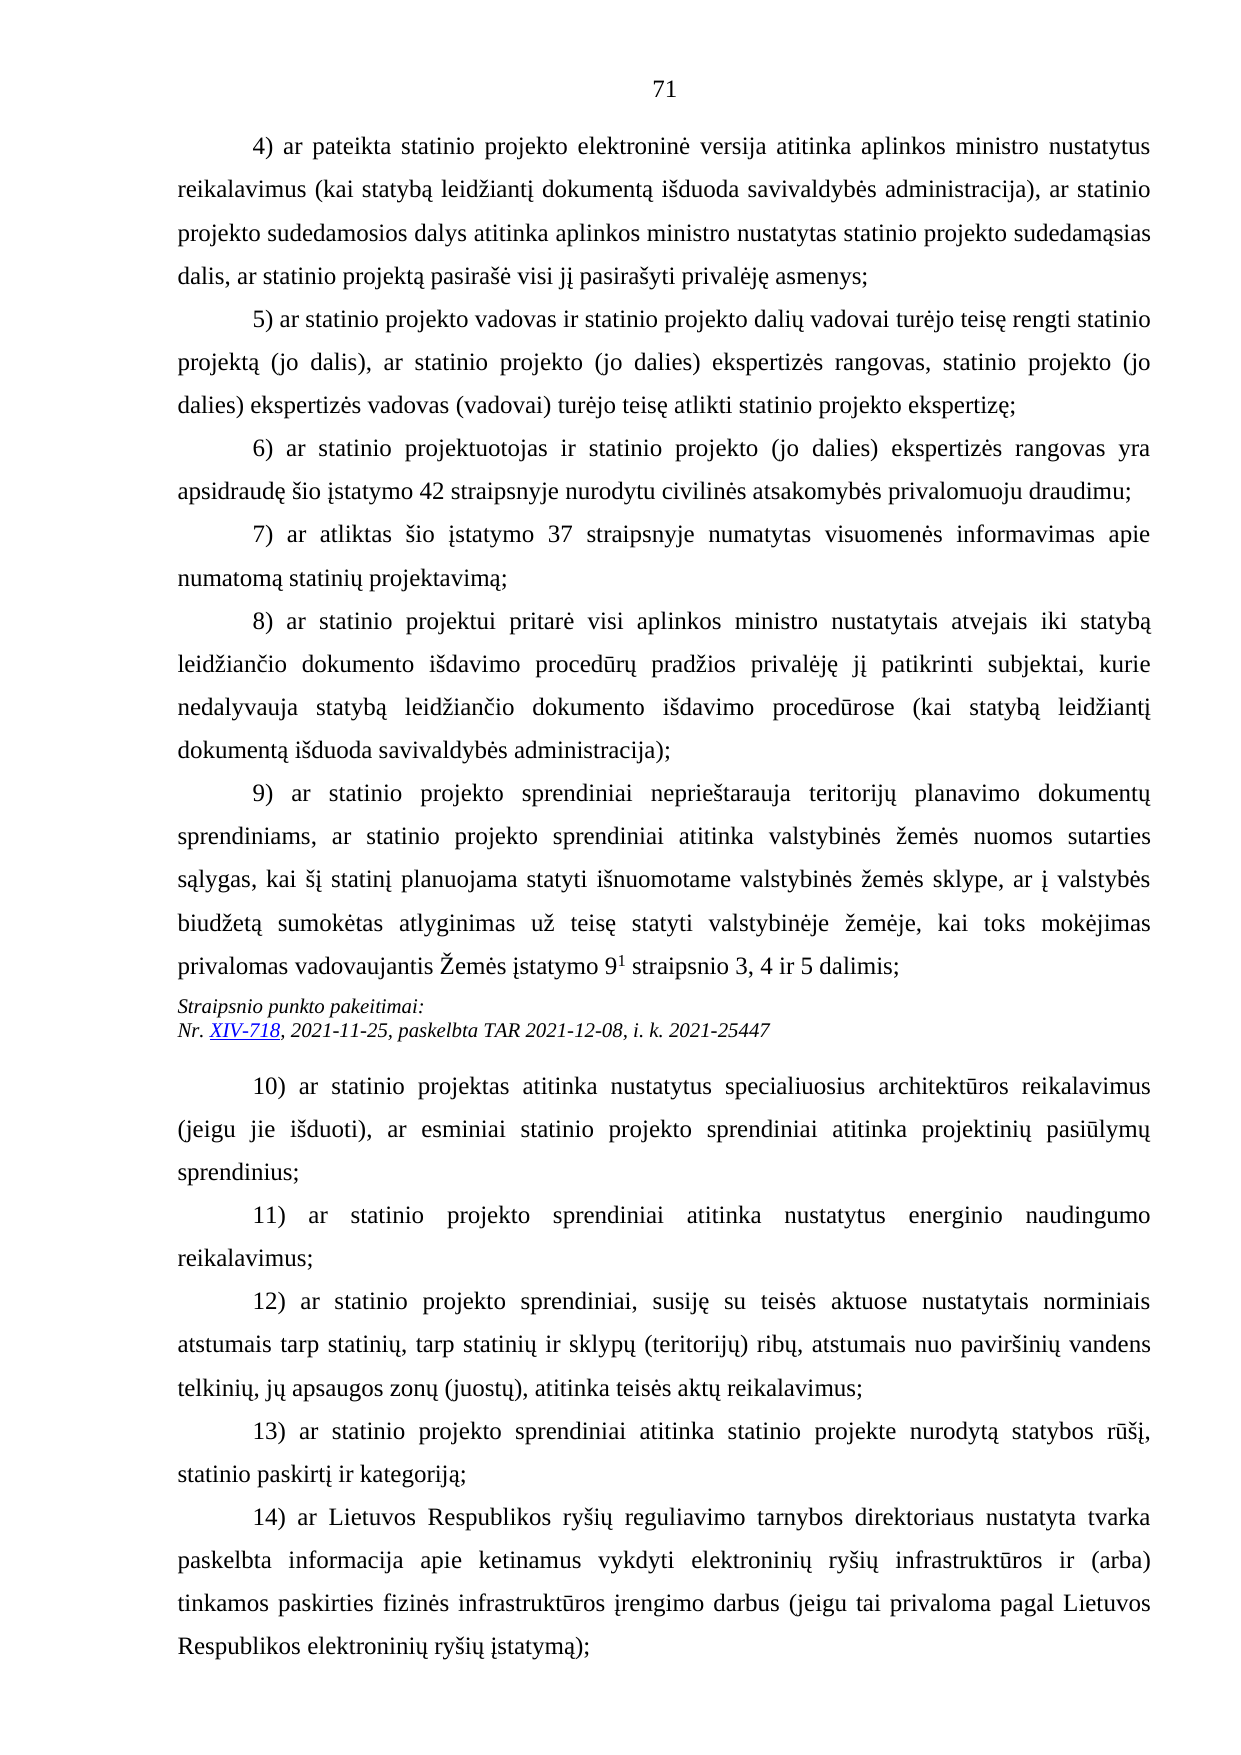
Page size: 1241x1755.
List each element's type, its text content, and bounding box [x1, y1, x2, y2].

text Nr. XIV-718, 2021-11-25, paskelbta TAR 2021-12-08, i. k. 2021-25447 [177, 1018, 1152, 1042]
text 14) ar Lietuvos Respublikos ryšių reguliavimo tarnybos direktoriaus nustatyta tvarka paskelbta informacija apie ketinamus vykdyti elektroninių ryšių infrastruktūros ir (arba) tinkamos paskirties fizinės infrastruktūros įrengimo darbus (jeigu tai privaloma pagal Lietuvos Respublikos elektroninių ryšių įstatymą); [177, 1502, 1152, 1660]
text 13) ar statinio projekto sprendiniai atitinka statinio projekte nurodytą statybos rūšį, statinio paskirtį ir kategoriją; [177, 1416, 1152, 1488]
text 10) ar statinio projektas atitinka nustatytus specialiuosius architektūros reikalavimus (jeigu jie išduoti), ar esminiai statinio projekto sprendiniai atitinka projektinių pasiūlymų sprendinius; [177, 1071, 1152, 1186]
text 4) ar pateikta statinio projekto elektroninė versija atitinka aplinkos ministro nustatytus reikalavimus (kai statybą leidžiantį dokumentą išduoda savivaldybės administracija), ar statinio projekto sudedamosios dalys atitinka aplinkos ministro nustatytas statinio projekto sudedamąsias dalis, ar statinio projektą pasirašė visi jį pasirašyti privalėję asmenys; [177, 131, 1152, 289]
text 8) ar statinio projektui pritarė visi aplinkos ministro nustatytais atvejais iki statybą leidžiančio dokumento išdavimo procedūrų pradžios privalėję jį patikrinti subjektai, kurie nedalyvauja statybą leidžiančio dokumento išdavimo procedūrose (kai statybą leidžiantį dokumentą išduoda savivaldybės administracija); [177, 606, 1152, 764]
text 7) ar atliktas šio įstatymo 37 straipsnyje numatytas visuomenės informavimas apie numatomą statinių projektavimą; [177, 519, 1152, 591]
text 5) ar statinio projekto vadovas ir statinio projekto dalių vadovai turėjo teisę rengti statinio projektą (jo dalis), ar statinio projekto (jo dalies) ekspertizės rangovas, statinio projekto (jo dalies) ekspertizės vadovas (vadovai) turėjo teisę atlikti statinio projekto ekspertizę; [177, 304, 1152, 419]
text 9) ar statinio projekto sprendiniai neprieštarauja teritorijų planavimo dokumentų sprendiniams, ar statinio projekto sprendiniai atitinka valstybinės žemės nuomos sutarties sąlygas, kai šį statinį planuojama statyti išnuomotame valstybinės žemės sklype, ar į valstybės biudžetą sumokėtas atlyginimas už teisę statyti valstybinėje žemėje, kai toks mokėjimas privalomas vadovaujantis Žemės įstatymo 91 straipsnio 3, 4 ir 5 dalimis; [177, 778, 1152, 979]
text 6) ar statinio projektuotojas ir statinio projekto (jo dalies) ekspertizės rangovas yra apsidraudę šio įstatymo 42 straipsnyje nurodytu civilinės atsakomybės privalomuoju draudimu; [177, 433, 1152, 505]
text 12) ar statinio projekto sprendiniai, susiję su teisės aktuose nustatytais norminiais atstumais tarp statinių, tarp statinių ir sklypų (teritorijų) ribų, atstumais nuo paviršinių vandens telkinių, jų apsaugos zonų (juostų), atitinka teisės aktų reikalavimus; [177, 1286, 1152, 1401]
text Straipsnio punkto pakeitimai: [177, 994, 1152, 1018]
text 11) ar statinio projekto sprendiniai atitinka nustatytus energinio naudingumo reikalavimus; [177, 1200, 1152, 1272]
